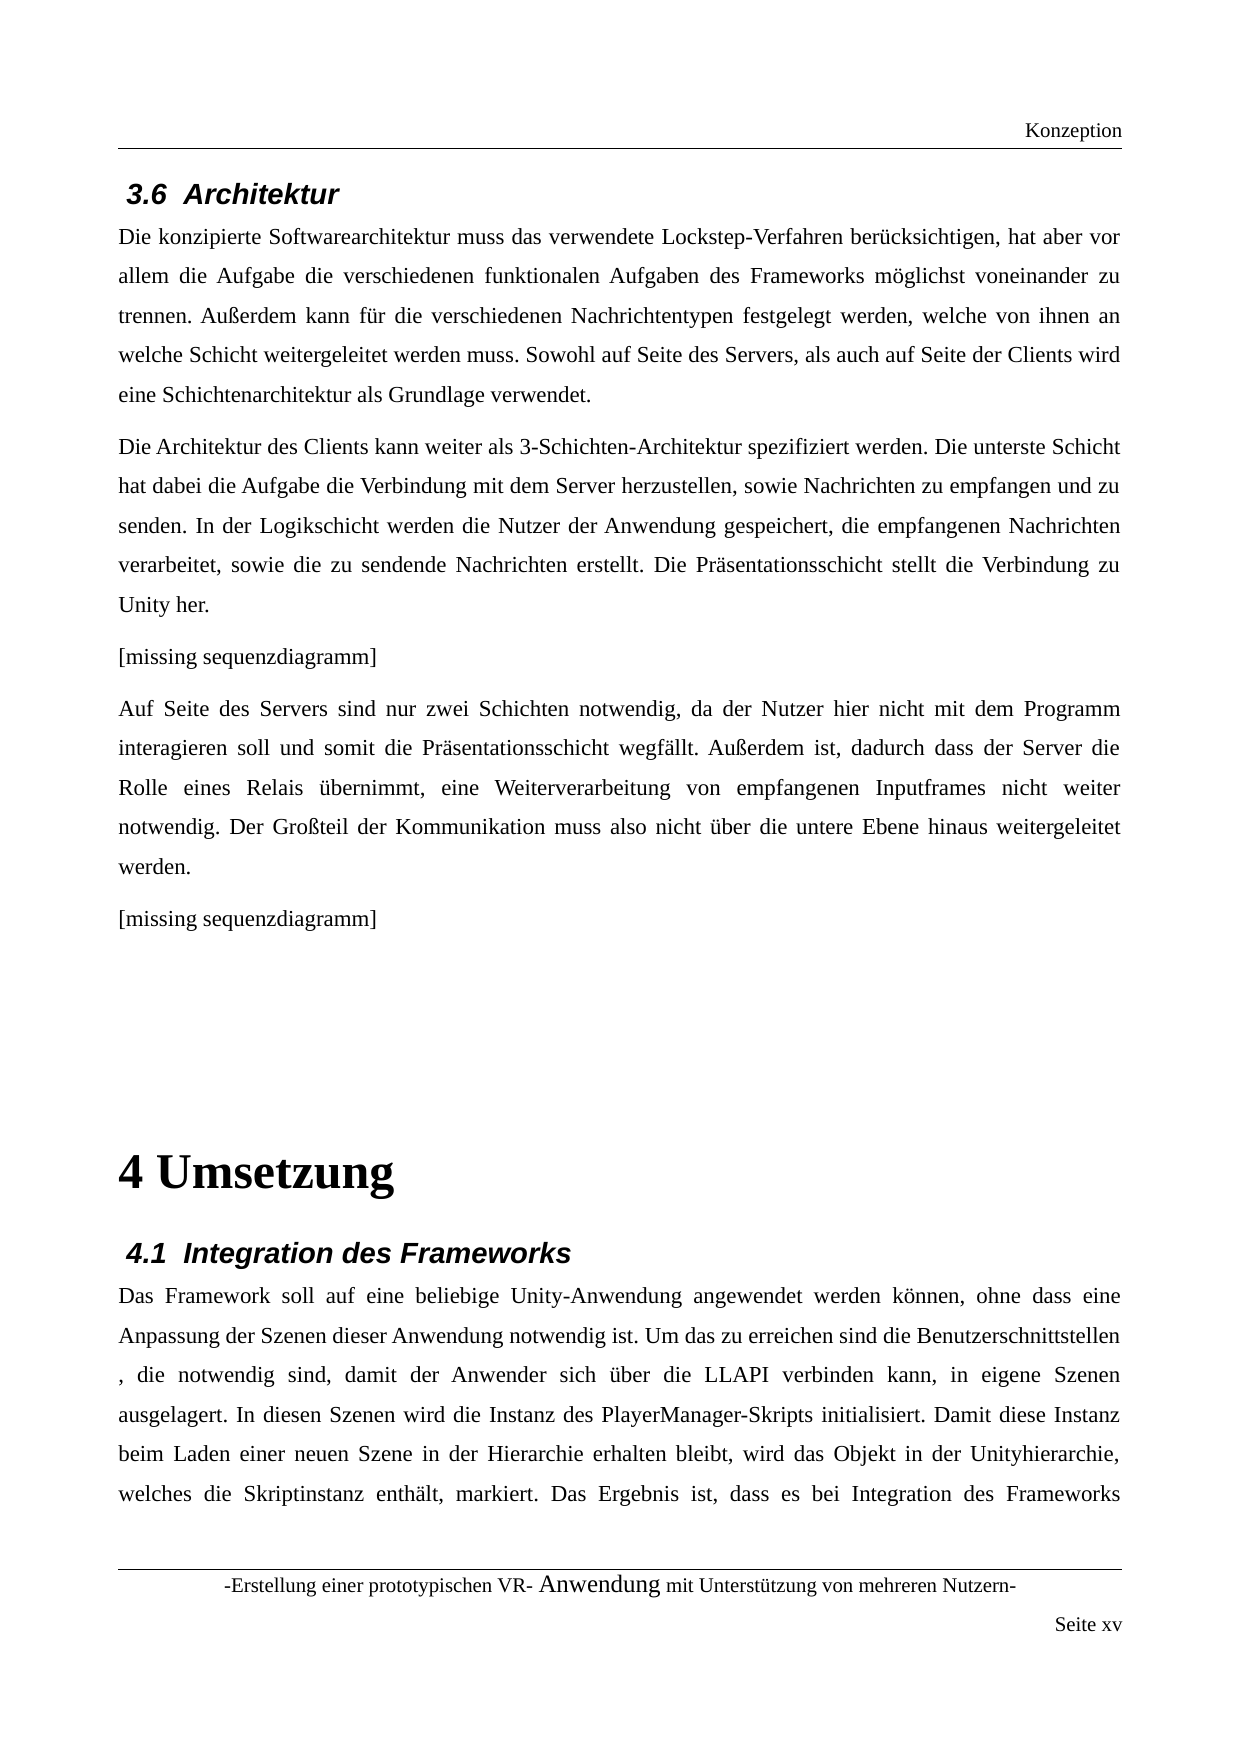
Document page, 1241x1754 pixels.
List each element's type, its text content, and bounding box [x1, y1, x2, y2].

subtitle Architektur [118, 177, 1122, 211]
subtitle Umsetzung [118, 1141, 1122, 1199]
text [missing sequenzdiagramm] [118, 905, 1122, 931]
subtitle Integration des Frameworks [118, 1236, 1122, 1270]
text Die konzipierte Softwarearchitektur muss das verwendete Lockstep-Verfahren berücksichtigen, hat aber vor allem die Aufgabe die verschiedenen funktionalen Aufgaben des Frameworks möglichst voneinander zu trennen. Außerdem kann für die verschiedenen Nachrichtentypen festgelegt werden, welche von ihnen an welche Schicht weitergeleitet werden muss. Sowohl auf Seite des Servers, als auch auf Seite der Clients wird eine Schichtenarchitektur als Grundlage verwendet. [118, 223, 1122, 407]
text Auf Seite des Servers sind nur zwei Schichten notwendig, da der Nutzer hier nicht mit dem Programm interagieren soll und somit die Präsentationsschicht wegfällt. Außerdem ist, dadurch dass der Server die Rolle eines Relais übernimmt, eine Weiterverarbeitung von empfangenen Inputframes nicht weiter notwendig. Der Großteil der Kommunikation muss also nicht über die untere Ebene hinaus weitergeleitet werden. [118, 695, 1122, 879]
text [missing sequenzdiagramm] [118, 643, 1122, 669]
text Die Architektur des Clients kann weiter als 3-Schichten-Architektur spezifiziert werden. Die unterste Schicht hat dabei die Aufgabe die Verbindung mit dem Server herzustellen, sowie Nachrichten zu empfangen und zu senden. In der Logikschicht werden die Nutzer der Anwendung gespeichert, die empfangenen Nachrichten verarbeitet, sowie die zu sendende Nachrichten erstellt. Die Präsentationsschicht stellt die Verbindung zu Unity her. [118, 433, 1122, 617]
text Das Framework soll auf eine beliebige Unity-Anwendung angewendet werden können, ohne dass eine Anpassung der Szenen dieser Anwendung notwendig ist. Um das zu erreichen sind die Benutzerschnittstellen , die notwendig sind, damit der Anwender sich über die LLAPI verbinden kann, in eigene Szenen ausgelagert. In diesen Szenen wird die Instanz des PlayerManager-Skripts initialisiert. Damit diese Instanz beim Laden einer neuen Szene in der Hierarchie erhalten bleibt, wird das Objekt in der Unityhierarchie, welches die Skriptinstanz enthält, markiert. Das Ergebnis ist, dass es bei Integration des Frameworks [118, 1282, 1122, 1506]
